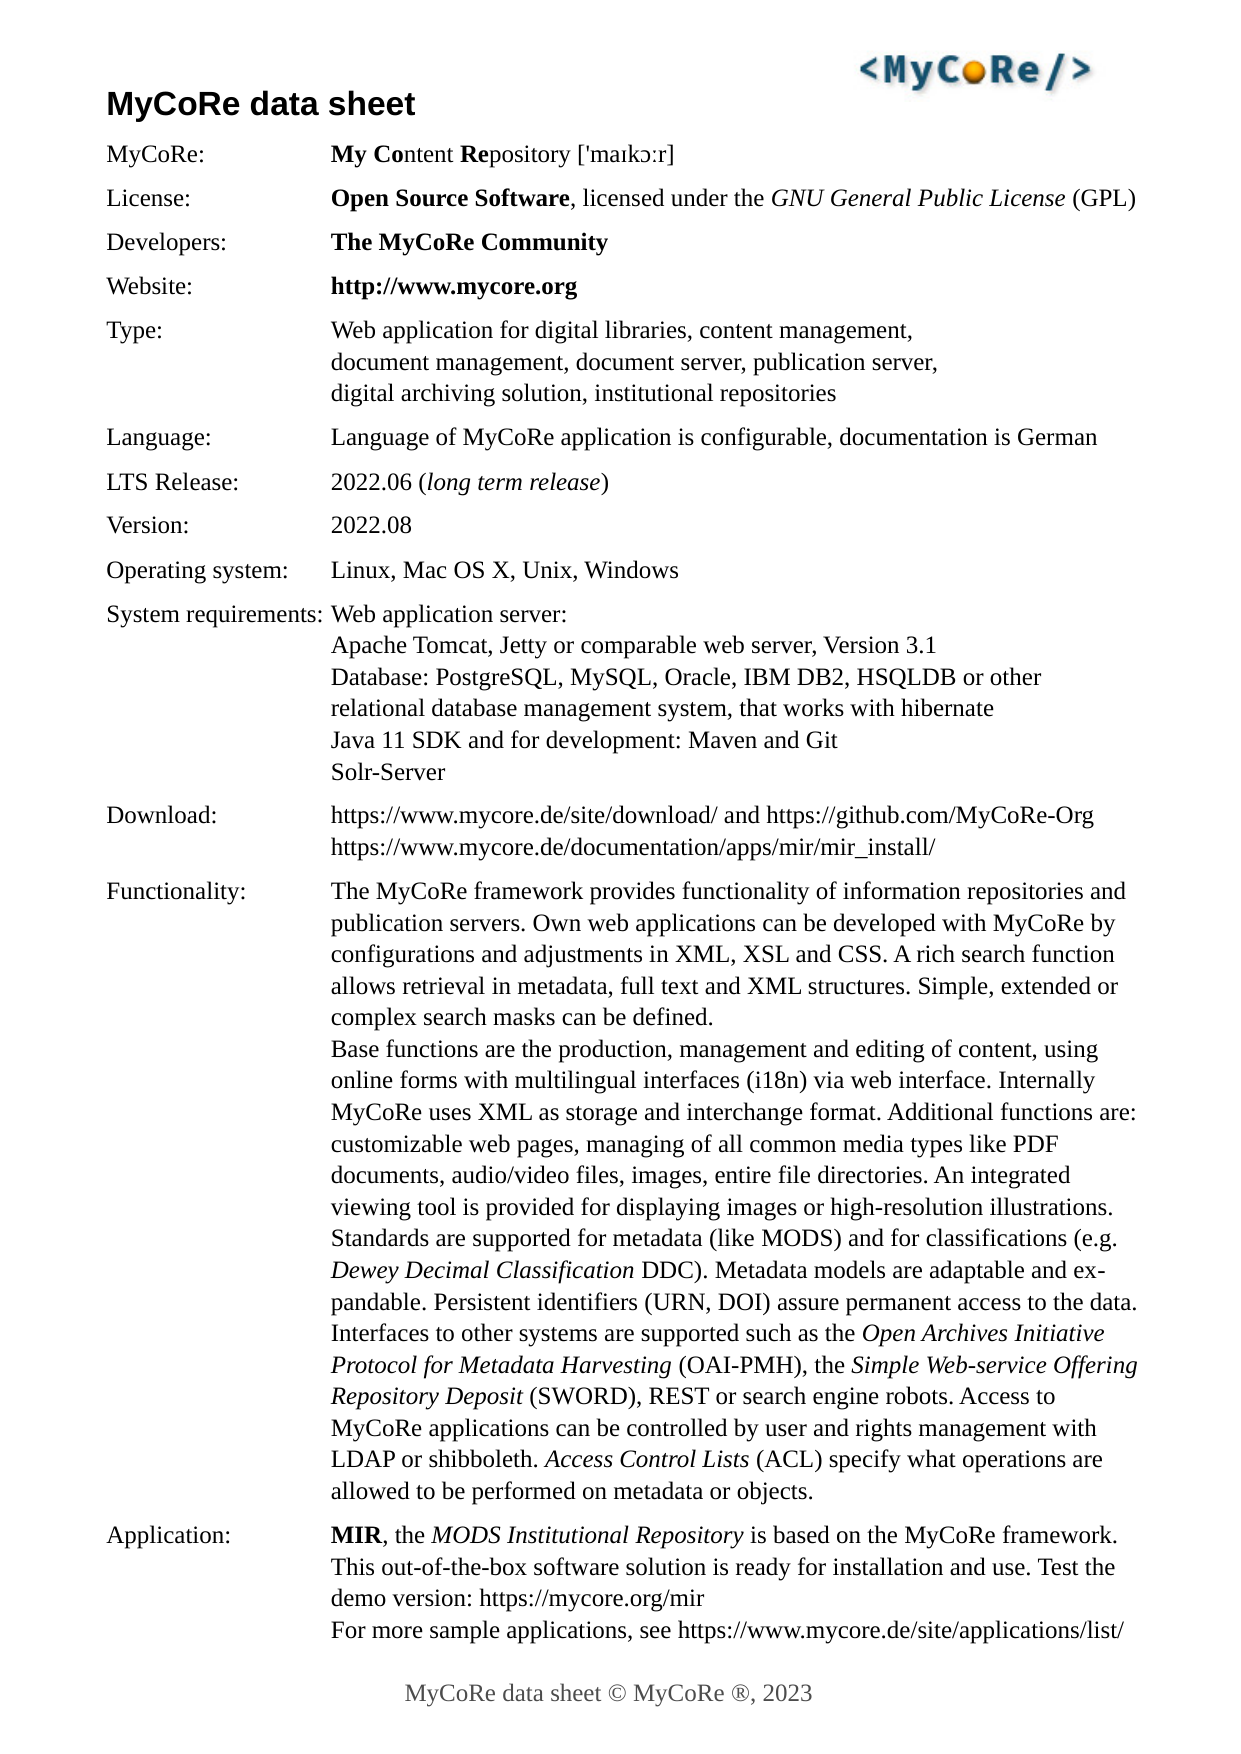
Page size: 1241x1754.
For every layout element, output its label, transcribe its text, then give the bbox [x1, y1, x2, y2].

text Functionality: The MyCoRe framework provides functionality of information repositories and publication servers. Own web applications can be developed with MyCoRe by configurations and adjustments in XML, XSL and CSS. A rich search function allows retrieval in metadata, full text and XML structures. Simple, extended or complex search masks can be defined. Base functions are the production, management and editing of content, using online forms with multilingual interfaces (i18n) via web interface. Internally MyCoRe uses XML as storage and interchange format. Additional functions are: customizable web pages, managing of all common media types like PDF documents, audio/video files, images, entire file directories. An integrated viewing tool is provided for displaying images or high-resolution illustrations. Standards are supported for metadata (like MODS) and for classifications (e.g. Dewey Decimal Classification DDC). Metadata models are adaptable and ex­pandable. Persistent identifiers (URN, DOI) assure permanent access to the data. Interfaces to other systems are supported such as the Open Archives Initiative Protocol for Metadata Harvesting (OAI-PMH), the Simple Web-service Offering Repository Deposit (SWORD), REST or search engine robots. Access to MyCoRe applications can be controlled by user and rights management with LDAP or shibboleth. Access Control Lists (ACL) specify what operations are allowed to be performed on metadata or objects. [106, 876, 1146, 1505]
text Version: 2022.08 [106, 511, 1134, 539]
text Developers: The MyCoRe Community [106, 227, 1134, 256]
text Application: MIR, the MODS Institutional Repository is based on the MyCoRe frame­work. This out-of-the-box software solution is ready for installation and use. Test the demo version: https://mycore.org/mir For more sample applications, see https://www.mycore.de/site/applications/list/ [106, 1520, 1134, 1643]
text MyCoRe: My Content Repository ['maɪkɔːr] [106, 139, 1134, 168]
text LTS Release: 2022.06 (long term release) [106, 467, 1134, 495]
text Type: Web application for digital libraries, content management, document management, document server, publication server, digital archiving solution, institutional repositories [106, 315, 1134, 407]
text System requirements: Web application server: Apache Tomcat, Jetty or comparable web server, Version 3.1 Database: PostgreSQL, MySQL, Oracle, IBM DB2, HSQLDB or other relational database management system, that works with hibernate Java 11 SDK and for development: Maven and Git Solr-Server [106, 599, 1134, 785]
text Website: http://www.mycore.org [106, 271, 1134, 300]
picture [842, 38, 1109, 102]
text Download: https://www.mycore.de/site/download/ and https://github.com/MyCoRe-Org https://www.mycore.de/documentation/apps/mir/mir_install/ [106, 801, 1134, 861]
text Operating system: Linux, Mac OS X, Unix, Windows [106, 555, 1134, 583]
text Language: Language of MyCoRe application is configurable, documentation is German [106, 422, 1134, 451]
text License: Open Source Software, licensed under the GNU General Public License (GPL) [106, 183, 1169, 212]
subtitle MyCoRe data sheet [106, 84, 1134, 123]
